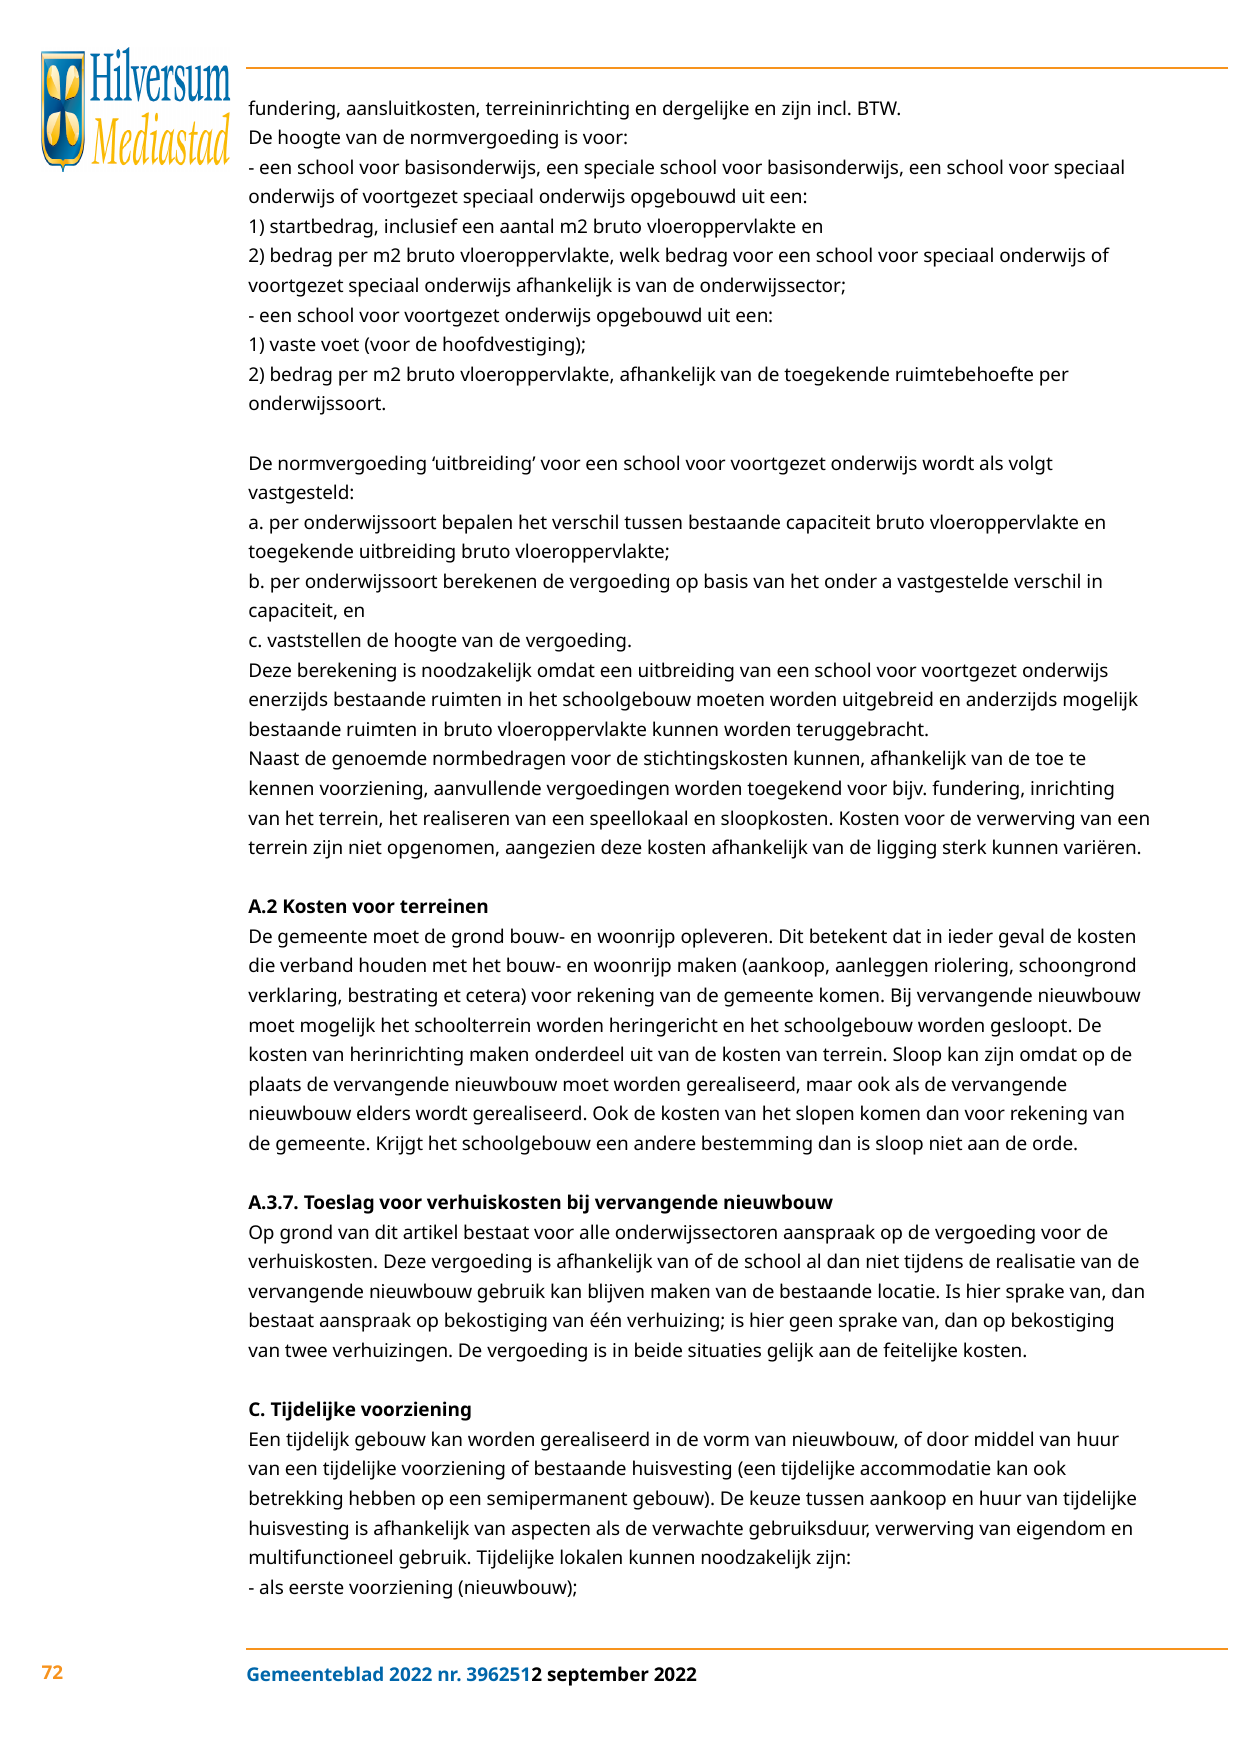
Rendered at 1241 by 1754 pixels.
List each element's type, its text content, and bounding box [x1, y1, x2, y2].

text - als eerste voorziening (nieuwbouw); [248, 1574, 1152, 1600]
text c. vaststellen de hoogte van de vergoeding. [248, 627, 1152, 653]
text b. per onderwijssoort berekenen de vergoeding op basis van het onder a vastgestelde verschil in capaciteit, en [248, 568, 1152, 623]
text a. per onderwijssoort bepalen het verschil tussen bestaande capaciteit bruto vloeroppervlakte en toegekende uitbreiding bruto vloeroppervlakte; [248, 509, 1152, 564]
text - een school voor basisonderwijs, een speciale school voor basisonderwijs, een school voor speciaal onderwijs of voortgezet speciaal onderwijs opgebouwd uit een: [248, 154, 1152, 209]
text 2) bedrag per m2 bruto vloeroppervlakte, welk bedrag voor een school voor speciaal onderwijs of voortgezet speciaal onderwijs afhankelijk is van de onderwijssector; [248, 243, 1152, 298]
text 1) vaste voet (voor de hoofdvestiging); [248, 331, 1152, 357]
text Een tijdelijk gebouw kan worden gerealiseerd in de vorm van nieuwbouw, of door middel van huur van een tijdelijke voorziening of bestaande huisvesting (een tijdelijke accommodatie kan ook betrekking hebben op een semipermanent gebouw). De keuze tussen aankoop en huur van tijdelijke huisvesting is afhankelijk van aspecten als de verwachte gebruiksduur, verwerving van eigendom en multifunctioneel gebruik. Tijdelijke lokalen kunnen noodzakelijk zijn: [248, 1426, 1152, 1570]
text 2) bedrag per m2 bruto vloeroppervlakte, afhankelijk van de toegekende ruimtebehoefte per onderwijssoort. [248, 361, 1152, 416]
picture [41, 47, 231, 172]
text Deze berekening is noodzakelijk omdat een uitbreiding van een school voor voortgezet onderwijs enerzijds bestaande ruimten in het schoolgebouw moeten worden uitgebreid en anderzijds mogelijk bestaande ruimten in bruto vloeroppervlakte kunnen worden teruggebracht. [248, 657, 1152, 742]
text De hoogte van de normvergoeding is voor: [248, 124, 1152, 150]
text fundering, aansluitkosten, terreininrichting en dergelijke en zijn incl. BTW. [248, 95, 1152, 121]
text C. Tijdelijke voorziening [248, 1396, 1152, 1422]
text A.2 Kosten voor terreinen [248, 893, 1152, 919]
text De normvergoeding ‘uitbreiding’ voor een school voor voortgezet onderwijs wordt als volgt vastgesteld: [248, 450, 1152, 505]
text - een school voor voortgezet onderwijs opgebouwd uit een: [248, 302, 1152, 328]
text Naast de genoemde normbedragen voor de stichtingskosten kunnen, afhankelijk van de toe te kennen voorziening, aanvullende vergoedingen worden toegekend voor bijv. fundering, inrichting van het terrein, het realiseren van een speellokaal en sloopkosten. Kosten voor de verwerving van een terrein zijn niet opgenomen, aangezien deze kosten afhankelijk van de ligging sterk kunnen variëren. [248, 746, 1152, 860]
text De gemeente moet de grond bouw- en woonrijp opleveren. Dit betekent dat in ieder geval de kosten die verband houden met het bouw- en woonrijp maken (aankoop, aanleggen riolering, schoongrond verklaring, bestrating et cetera) voor rekening van de gemeente komen. Bij vervangende nieuwbouw moet mogelijk het schoolterrein worden heringericht en het schoolgebouw worden gesloopt. De kosten van herinrichting maken onderdeel uit van de kosten van terrein. Sloop kan zijn omdat op de plaats de vervangende nieuwbouw moet worden gerealiseerd, maar ook als de vervangende nieuwbouw elders wordt gerealiseerd. Ook de kosten van het slopen komen dan voor rekening van de gemeente. Krijgt het schoolgebouw een andere bestemming dan is sloop niet aan de orde. [248, 923, 1152, 1156]
text A.3.7. Toeslag voor verhuiskosten bij vervangende nieuwbouw [248, 1189, 1152, 1215]
text 1) startbedrag, inclusief een aantal m2 bruto vloeroppervlakte en [248, 213, 1152, 239]
text Op grond van dit artikel bestaat voor alle onderwijssectoren aanspraak op de vergoeding voor de verhuiskosten. Deze vergoeding is afhankelijk van of de school al dan niet tijdens de realisatie van de vervangende nieuwbouw gebruik kan blijven maken van de bestaande locatie. Is hier sprake van, dan bestaat aanspraak op bekostiging van één verhuizing; is hier geen sprake van, dan op bekostiging van twee verhuizingen. De vergoeding is in beide situaties gelijk aan de feitelijke kosten. [248, 1219, 1152, 1363]
